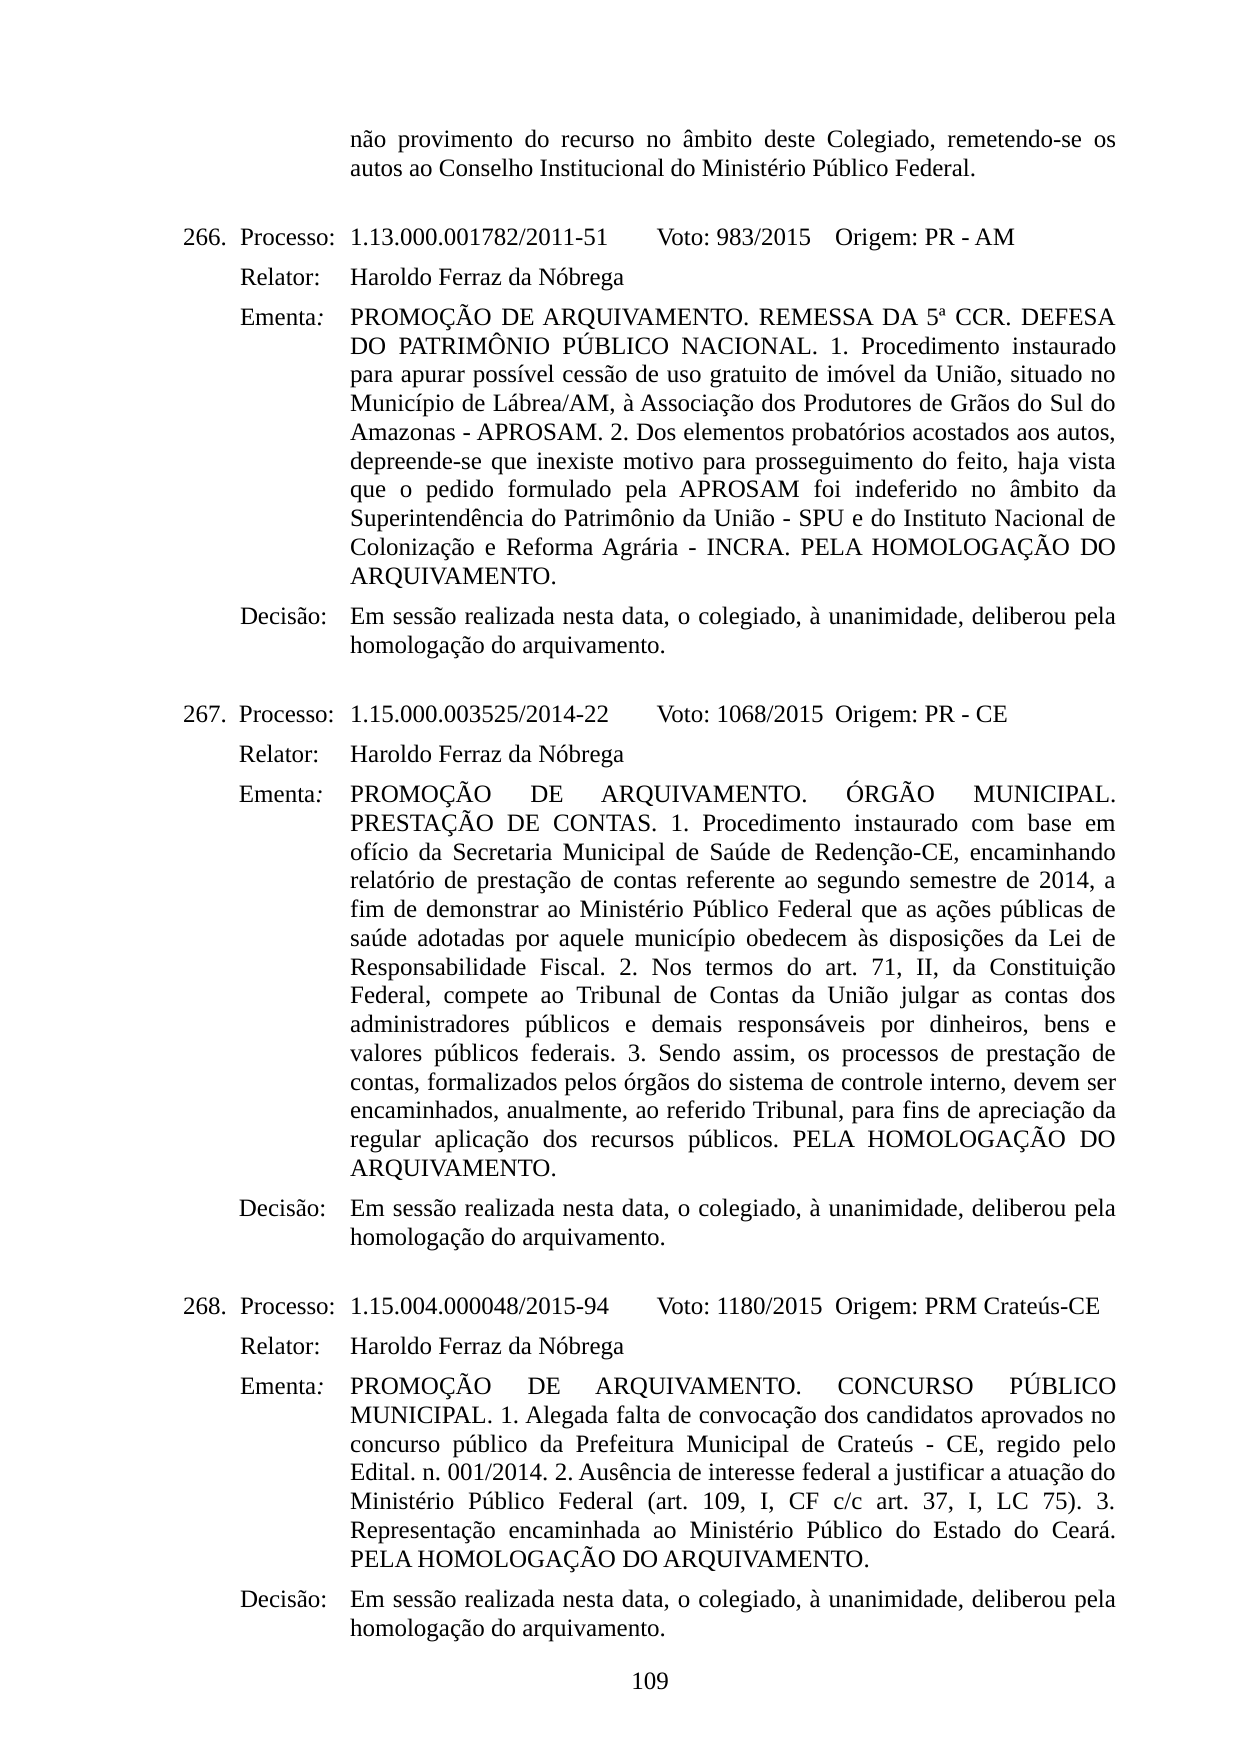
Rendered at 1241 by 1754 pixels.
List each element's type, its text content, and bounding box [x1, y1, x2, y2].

table_header Voto: 1180/2015 [651, 1285, 829, 1325]
table_header Origem: PR - CE [829, 693, 1122, 733]
table_header 1.13.000.001782/2011-51 [344, 216, 651, 256]
table_cell PROMOÇÃO DE ARQUIVAMENTO. REMESSA DA 5ª CCR. DEFESA DO PATRIMÔNIO PÚBLICO NACIONAL. 1. Procedimento instaurado para apurar possível cessão de uso gratuito de imóvel da União, situado no Município de Lábrea/AM, à Associação dos Produtores de Grãos do Sul do Amazonas - APROSAM. 2. Dos elementos probatórios acostados aos autos, depreende-se que inexiste motivo para prosseguimento do feito, haja vista que o pedido formulado pela APROSAM foi indeferido no âmbito da Superintendência do Patrimônio da União - SPU e do Instituto Nacional de Colonização e Reforma Agrária - INCRA. PELA HOMOLOGAÇÃO DO ARQUIVAMENTO. [344, 296, 1122, 595]
table_cell Em sessão realizada nesta data, o colegiado, à unanimidade, deliberou pela homologação do arquivamento. [344, 1187, 1122, 1256]
table_cell Ementa: [233, 773, 344, 1187]
table_cell [177, 595, 234, 664]
table_cell [177, 118, 234, 187]
table_cell Relator: [234, 1325, 344, 1365]
table_cell [177, 1578, 234, 1647]
table_cell [177, 733, 233, 773]
table_cell Decisão: [234, 1578, 344, 1647]
table_cell Ementa: [234, 296, 344, 595]
table_cell Haroldo Ferraz da Nóbrega [344, 256, 1122, 296]
table_cell [177, 296, 234, 595]
table_header Voto: 1068/2015 [651, 693, 829, 733]
table_cell [177, 256, 234, 296]
table_cell [177, 1365, 234, 1578]
table_header Voto: 983/2015 [651, 216, 829, 256]
table_cell [177, 1325, 234, 1365]
table_cell [234, 118, 344, 187]
table_header 1.15.004.000048/2015-94 [344, 1285, 651, 1325]
table_cell [177, 773, 233, 1187]
table_cell Ementa: [234, 1365, 344, 1578]
table_cell Haroldo Ferraz da Nóbrega [344, 733, 1122, 773]
table_header 268. [177, 1285, 234, 1325]
table_header Origem: PR - AM [829, 216, 1122, 256]
table_header Origem: PRM Crateús-CE [829, 1285, 1122, 1325]
table_cell [177, 1187, 233, 1256]
table_cell Relator: [234, 256, 344, 296]
table_header 267. [177, 693, 233, 733]
table_cell Decisão: [233, 1187, 344, 1256]
table_cell PROMOÇÃO DE ARQUIVAMENTO. CONCURSO PÚBLICO MUNICIPAL. 1. Alegada falta de convocação dos candidatos aprovados no concurso público da Prefeitura Municipal de Crateús - CE, regido pelo Edital. n. 001/2014. 2. Ausência de interesse federal a justificar a atuação do Ministério Público Federal (art. 109, I, CF c/c art. 37, I, LC 75). 3. Representação encaminhada ao Ministério Público do Estado do Ceará. PELA HOMOLOGAÇÃO DO ARQUIVAMENTO. [344, 1365, 1122, 1578]
table_cell Em sessão realizada nesta data, o colegiado, à unanimidade, deliberou pela homologação do arquivamento. [344, 595, 1122, 664]
table_header Processo: [234, 216, 344, 256]
table_cell PROMOÇÃO DE ARQUIVAMENTO. ÓRGÃO MUNICIPAL. PRESTAÇÃO DE CONTAS. 1. Procedimento instaurado com base em ofício da Secretaria Municipal de Saúde de Redenção-CE, encaminhando relatório de prestação de contas referente ao segundo semestre de 2014, a fim de demonstrar ao Ministério Público Federal que as ações públicas de saúde adotadas por aquele município obedecem às disposições da Lei de Responsabilidade Fiscal. 2. Nos termos do art. 71, II, da Constituição Federal, compete ao Tribunal de Contas da União julgar as contas dos administradores públicos e demais responsáveis por dinheiros, bens e valores públicos federais. 3. Sendo assim, os processos de prestação de contas, formalizados pelos órgãos do sistema de controle interno, devem ser encaminhados, anualmente, ao referido Tribunal, para fins de apreciação da regular aplicação dos recursos públicos. PELA HOMOLOGAÇÃO DO ARQUIVAMENTO. [344, 773, 1122, 1187]
table_header 266. [177, 216, 234, 256]
table_cell Relator: [233, 733, 344, 773]
table_cell Haroldo Ferraz da Nóbrega [344, 1325, 1122, 1365]
table_cell não provimento do recurso no âmbito deste Colegiado, remetendo-se os autos ao Conselho Institucional do Ministério Público Federal. [344, 118, 1122, 187]
table_header Processo: [233, 693, 344, 733]
table_cell Decisão: [234, 595, 344, 664]
table_header 1.15.000.003525/2014-22 [344, 693, 651, 733]
table_header Processo: [234, 1285, 344, 1325]
table_cell Em sessão realizada nesta data, o colegiado, à unanimidade, deliberou pela homologação do arquivamento. [344, 1578, 1122, 1647]
